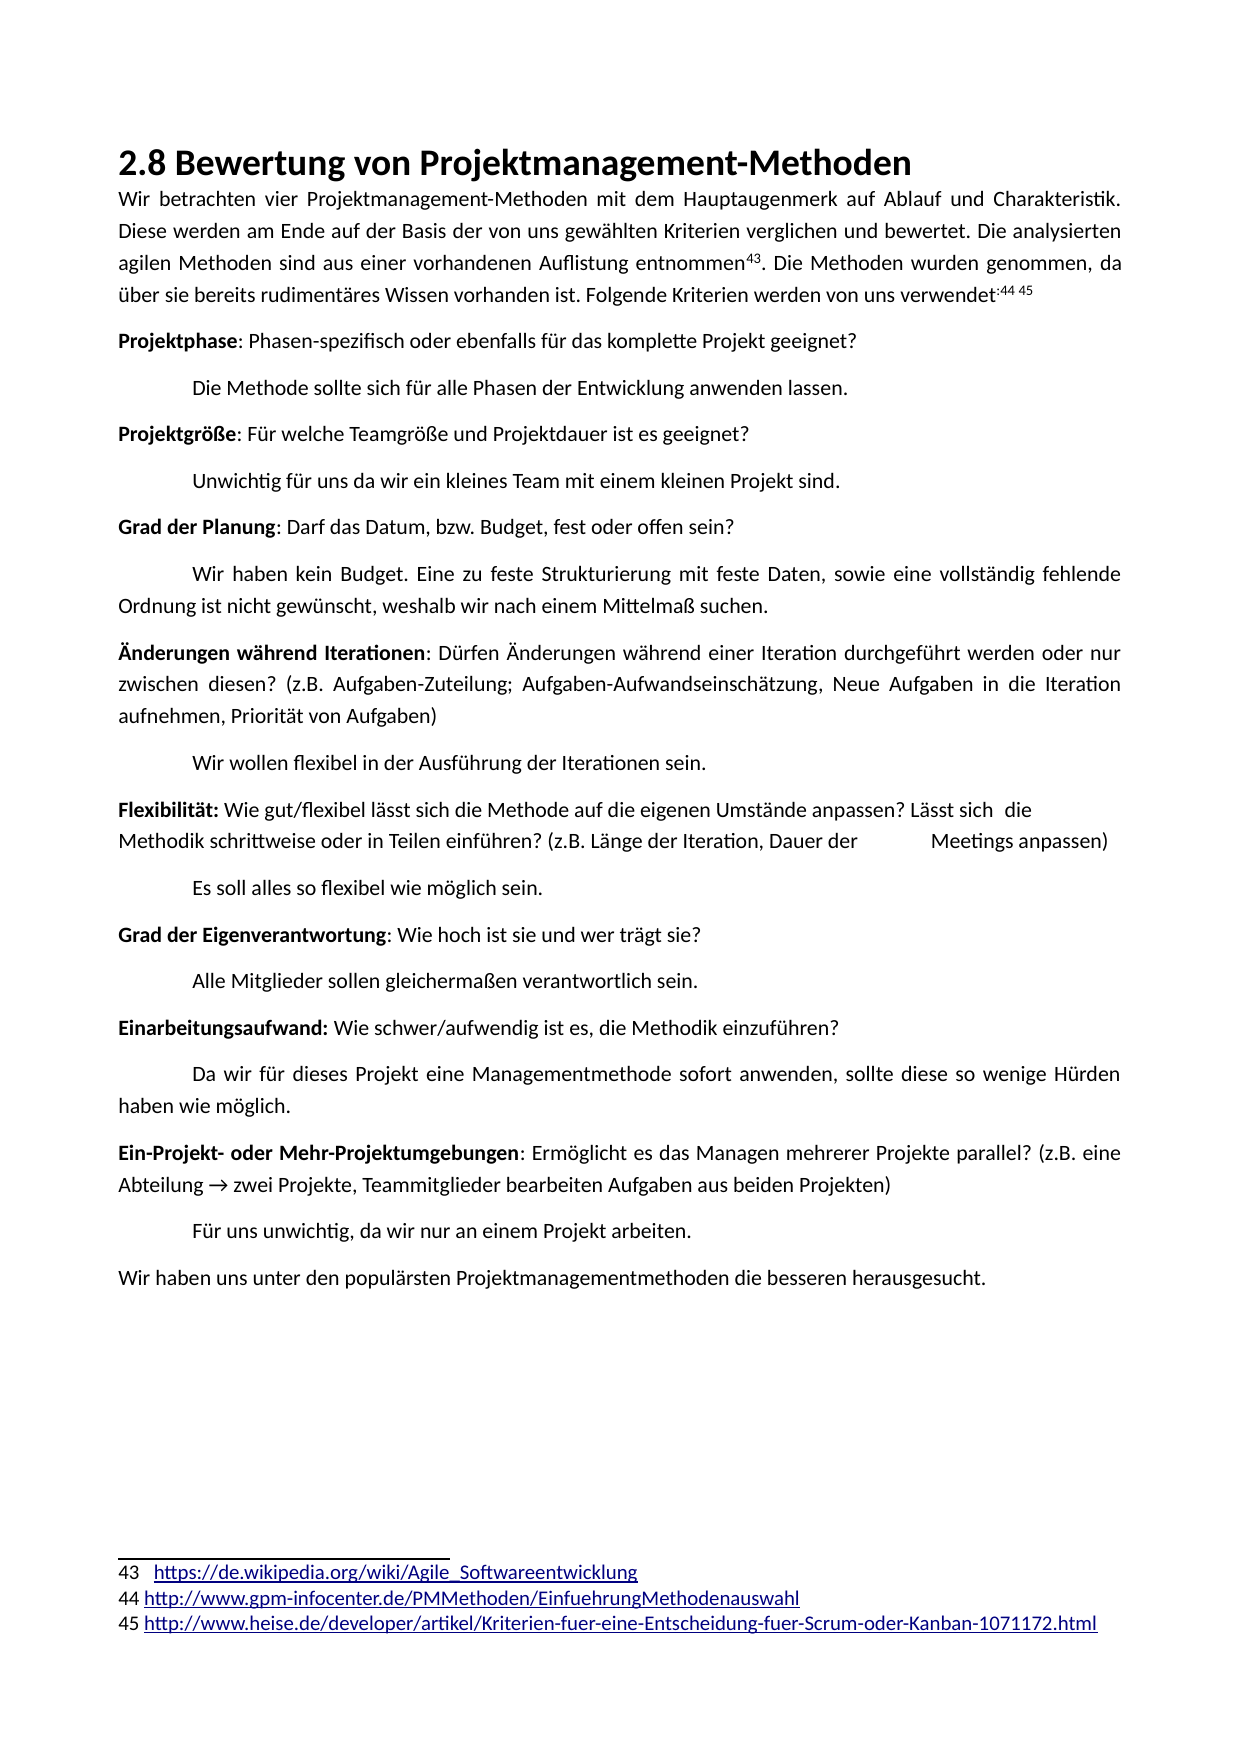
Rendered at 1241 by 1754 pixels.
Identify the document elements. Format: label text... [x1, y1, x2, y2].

text Änderungen während Iterationen: Dürfen Änderungen während einer Iteration durchgeführt werden oder nur zwischen diesen? (z.B. Aufgaben-Zuteilung; Aufgaben-Aufwandseinschätzung, Neue Aufgaben in die Iteration aufnehmen, Priorität von Aufgaben) [118, 639, 1122, 729]
text Unwichtig für uns da wir ein kleines Team mit einem kleinen Projekt sind. [118, 467, 1122, 494]
text https://de.wikipedia.org/wiki/Agile_Softwareentwicklung [118, 1559, 1122, 1585]
text Grad der Planung: Darf das Datum, bzw. Budget, fest oder offen sein? [118, 513, 1122, 540]
text Flexibilität: Wie gut/flexibel lässt sich die Methode auf die eigenen Umstände anpassen? Lässt sich die Methodik schrittweise oder in Teilen einführen? (z.B. Länge der Iteration, Dauer der Meetings anpassen) [118, 796, 1122, 854]
text Die Methode sollte sich für alle Phasen der Entwicklung anwenden lassen. [118, 374, 1122, 401]
text Wir wollen flexibel in der Ausführung der Iterationen sein. [118, 749, 1122, 776]
text Für uns unwichtig, da wir nur an einem Projekt arbeiten. [118, 1218, 1122, 1244]
text http://www.heise.de/developer/artikel/Kriterien-fuer-eine-Entscheidung-fuer-Scrum-oder-Kanban-1071172.html [118, 1610, 1122, 1636]
text Ein-Projekt- oder Mehr-Projektumgebungen: Ermöglicht es das Managen mehrerer Projekte parallel? (z.B. eine Abteilung → zwei Projekte, Teammitglieder bearbeiten Aufgaben aus beiden Projekten) [118, 1139, 1122, 1198]
text http://www.gpm-infocenter.de/PMMethoden/EinfuehrungMethodenauswahl [118, 1585, 1122, 1610]
text Einarbeitungsaufwand: Wie schwer/aufwendig ist es, die Methodik einzuführen? [118, 1014, 1122, 1041]
subtitle 2.8 Bewertung von Projektmanagement-Methoden [118, 139, 1122, 185]
text Grad der Eigenverantwortung: Wie hoch ist sie und wer trägt sie? [118, 921, 1122, 947]
text Es soll alles so flexibel wie möglich sein. [118, 874, 1122, 901]
text Wir haben kein Budget. Eine zu feste Strukturierung mit feste Daten, sowie eine vollständig fehlende Ordnung ist nicht gewünscht, weshalb wir nach einem Mittelmaß suchen. [118, 560, 1122, 619]
text Wir haben uns unter den populärsten Projektmanagementmethoden die besseren herausgesucht. [118, 1264, 1122, 1291]
text Projektgröße: Für welche Teamgröße und Projektdauer ist es geeignet? [118, 420, 1122, 447]
text Da wir für dieses Projekt eine Managementmethode sofort anwenden, sollte diese so wenige Hürden haben wie möglich. [118, 1061, 1122, 1119]
text Alle Mitglieder sollen gleichermaßen verantwortlich sein. [118, 967, 1122, 994]
text Wir betrachten vier Projektmanagement-Methoden mit dem Hauptaugenmerk auf Ablauf und Charakteristik. Diese werden am Ende auf der Basis der von uns gewählten Kriterien verglichen und bewertet. Die analysierten agilen Methoden sind aus einer vorhandenen Auflistung entnommen. Die Methoden wurden genommen, da über sie bereits rudimentäres Wissen vorhanden ist. Folgende Kriterien werden von uns verwendet: [118, 185, 1122, 307]
text Projektphase: Phasen-spezifisch oder ebenfalls für das komplette Projekt geeignet? [118, 327, 1122, 354]
